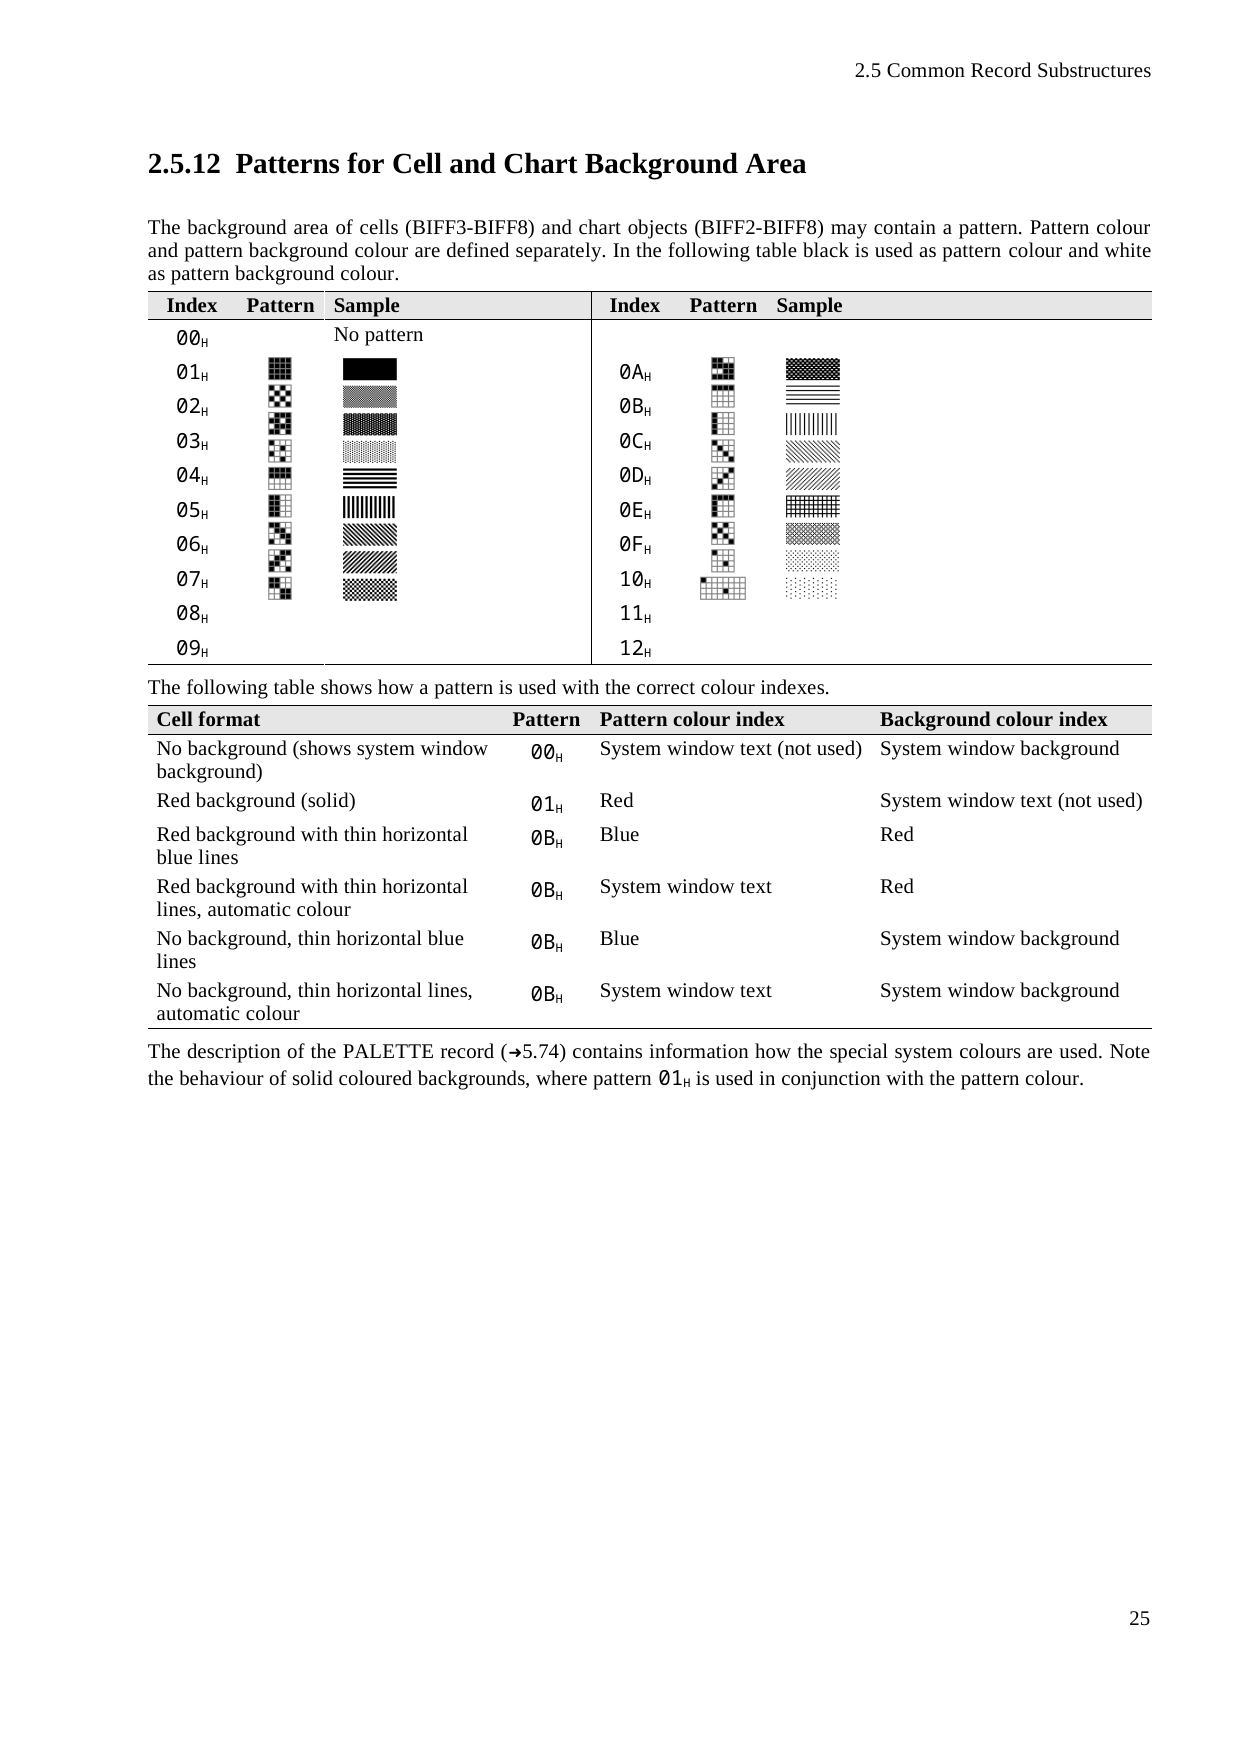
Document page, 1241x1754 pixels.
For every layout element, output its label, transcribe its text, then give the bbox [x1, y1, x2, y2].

table_header Pattern [502, 706, 591, 734]
table_cell 00H [502, 735, 591, 786]
table_cell Red [871, 820, 1152, 872]
table_header Background colour index [871, 706, 1152, 734]
table_cell 0AH 0BH 0CH 0DH 0EH 0FH 10H 11H 12H [592, 354, 679, 664]
picture [256, 356, 304, 601]
table_cell No background, thin horizontal blue lines [148, 924, 502, 976]
subtitle Patterns for Cell and Chart Background Area [148, 148, 1152, 180]
table_cell System window background [871, 924, 1152, 976]
table_header Index [148, 292, 236, 319]
table_cell 01H 02H 03H 04H 05H 06H 07H 08H 09H [148, 354, 236, 664]
picture [342, 356, 398, 602]
table_cell Blue [591, 820, 871, 872]
table_cell Red background with thin horizontal lines, automatic colour [148, 872, 502, 924]
picture [699, 356, 747, 601]
table_cell [768, 320, 1152, 354]
table_cell 0BH [502, 976, 591, 1028]
table_header Cell format [148, 706, 502, 734]
table_cell System window text [591, 976, 871, 1028]
table_cell Red [591, 786, 871, 820]
table_cell System window text [591, 872, 871, 924]
table_cell No pattern [325, 320, 591, 354]
table_cell 00H [148, 320, 236, 354]
table_cell 0BH [502, 872, 591, 924]
table_cell 01H [502, 786, 591, 820]
text The following table shows how a pattern is used with the correct colour indexes. [148, 676, 1152, 699]
table_header Pattern [679, 292, 768, 319]
table_cell Red background with thin horizontal blue lines [148, 820, 502, 872]
table_header Index [592, 292, 679, 319]
text The background area of cells (BIFF3-BIFF8) and chart objects (BIFF2-BIFF8) may contain a pattern. Pattern colour and pattern background colour are defined separately. In the following table black is used as pattern colour and white as pattern background colour. [148, 216, 1152, 284]
table_cell [768, 354, 1152, 664]
table_cell [236, 354, 324, 664]
table_cell [679, 354, 768, 664]
table_header Pattern colour index [591, 706, 871, 734]
table_cell System window text (not used) [871, 786, 1152, 820]
table_cell No background, thin horizontal lines, automatic colour [148, 976, 502, 1028]
table_header Sample [768, 292, 1152, 319]
table_cell [592, 320, 679, 354]
table_cell 0BH [502, 924, 591, 976]
table_cell System window text (not used) [591, 735, 871, 786]
table_cell System window background [871, 976, 1152, 1028]
text The description of the PALETTE record (➜5.74) contains information how the special system colours are used. Note the behaviour of solid coloured backgrounds, where pattern 01H is used in conjunction with the pattern colour. [148, 1040, 1152, 1091]
table_cell No background (shows system window background) [148, 735, 502, 786]
table_cell Blue [591, 924, 871, 976]
table_cell [325, 354, 591, 664]
table_header Pattern [236, 292, 324, 319]
table_cell Red background (solid) [148, 786, 502, 820]
table_cell 0BH [502, 820, 591, 872]
table_header Sample [325, 292, 591, 319]
table_cell [679, 320, 768, 354]
table_cell System window background [871, 735, 1152, 786]
table_cell Red [871, 872, 1152, 924]
picture [785, 356, 840, 601]
table_cell [236, 320, 324, 354]
